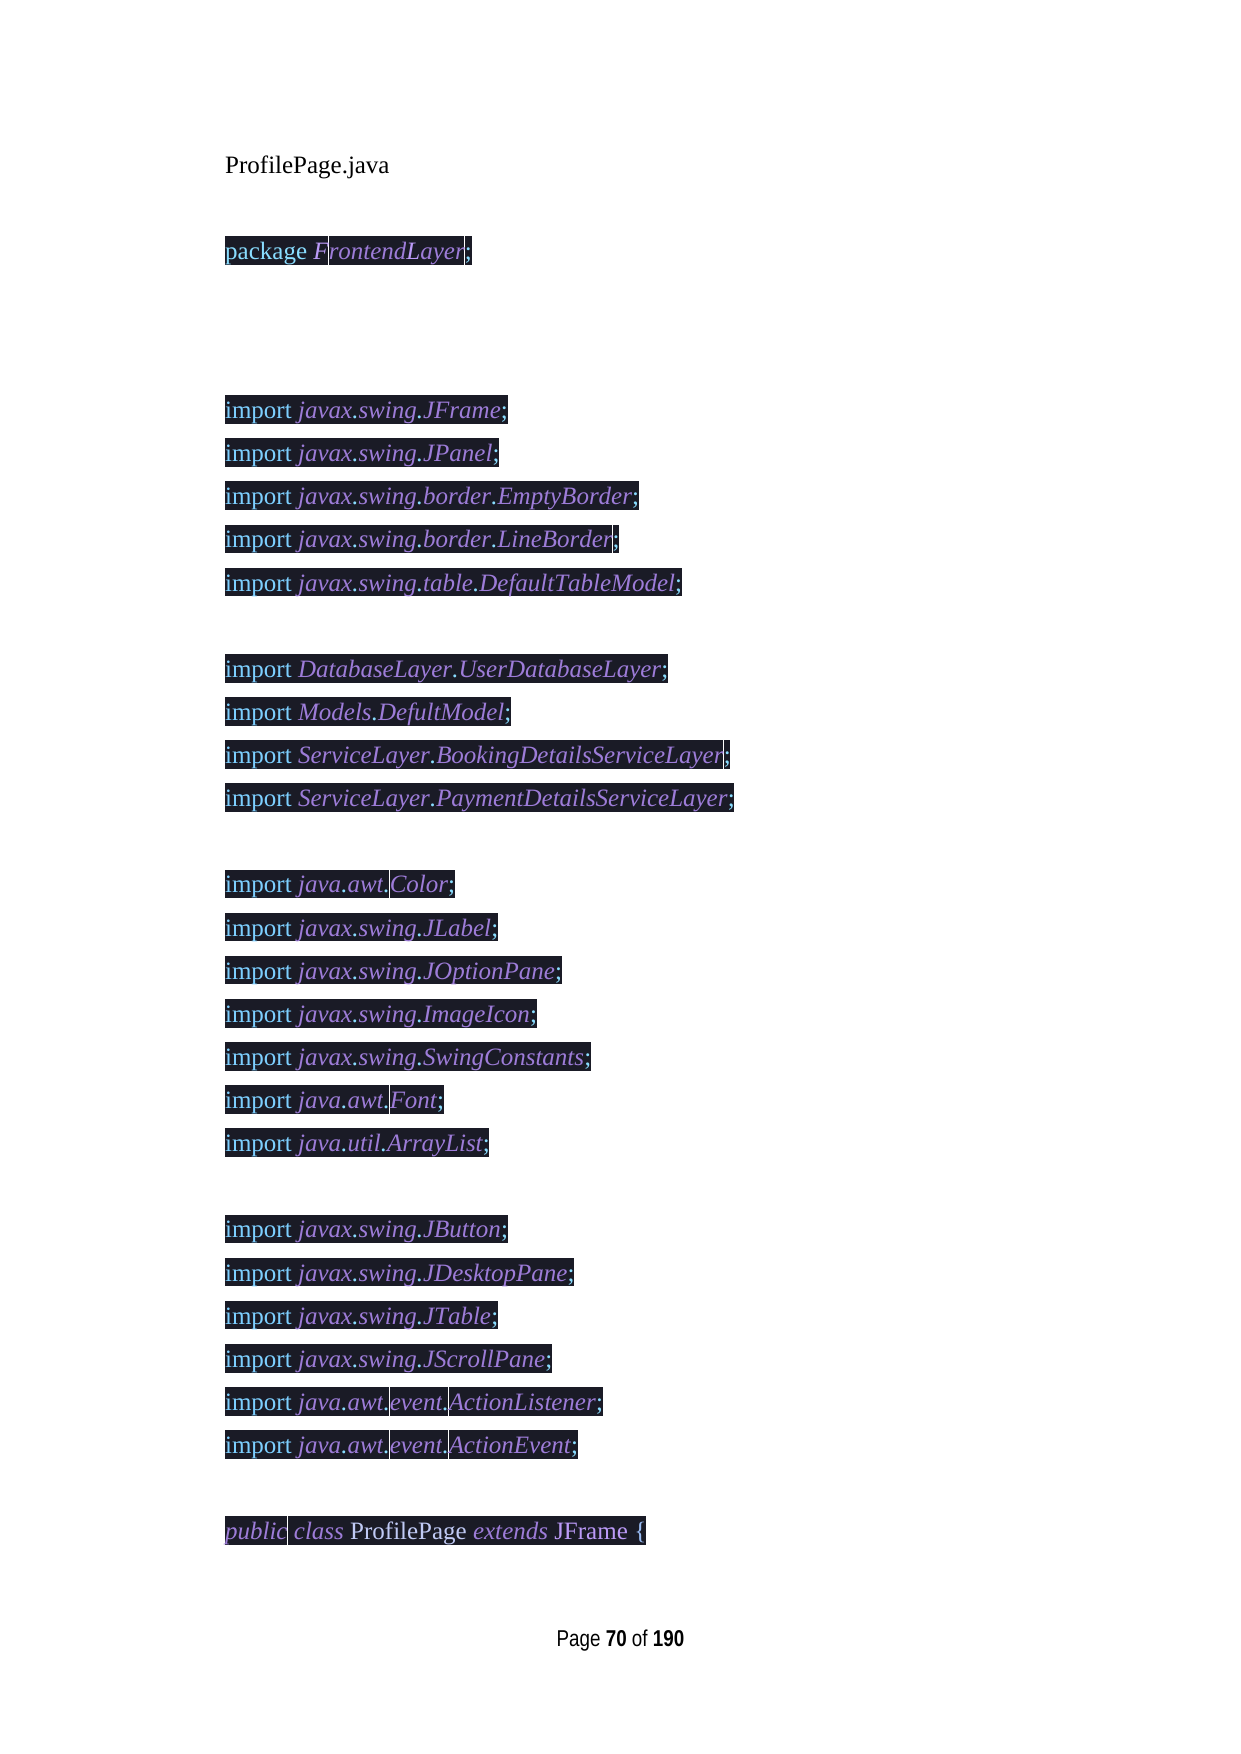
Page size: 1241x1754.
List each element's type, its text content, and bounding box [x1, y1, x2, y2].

text package FrontendLayer; [225, 236, 1090, 265]
text import ServiceLayer.PaymentDetailsServiceLayer; [225, 783, 1090, 812]
text import javax.swing.JLabel; [225, 913, 1090, 941]
text import java.awt.event.ActionEvent; [225, 1430, 1090, 1459]
text import javax.swing.JButton; [225, 1214, 1090, 1243]
text public class ProfilePage extends JFrame { [225, 1516, 1090, 1545]
text import javax.swing.ImageIcon; [225, 999, 1090, 1028]
text import javax.swing.JFrame; [225, 395, 1090, 424]
text import javax.swing.JPanel; [225, 438, 1090, 467]
text ProfilePage.java [225, 150, 1090, 179]
text import java.awt.Color; [225, 869, 1090, 898]
text import javax.swing.SwingConstants; [225, 1042, 1090, 1071]
text import javax.swing.table.DefaultTableModel; [225, 568, 1090, 596]
text import javax.swing.JOptionPane; [225, 956, 1090, 984]
text import javax.swing.JScrollPane; [225, 1344, 1090, 1373]
text import javax.swing.border.LineBorder; [225, 524, 1090, 553]
text import Models.DefultModel; [225, 697, 1090, 726]
text import ServiceLayer.BookingDetailsServiceLayer; [225, 740, 1090, 769]
text import java.awt.event.ActionListener; [225, 1387, 1090, 1416]
text import javax.swing.JTable; [225, 1301, 1090, 1329]
text import DatabaseLayer.UserDatabaseLayer; [225, 654, 1090, 683]
text import java.util.ArrayList; [225, 1128, 1090, 1157]
text import javax.swing.border.EmptyBorder; [225, 481, 1090, 510]
text import javax.swing.JDesktopPane; [225, 1258, 1090, 1286]
text import java.awt.Font; [225, 1085, 1090, 1114]
